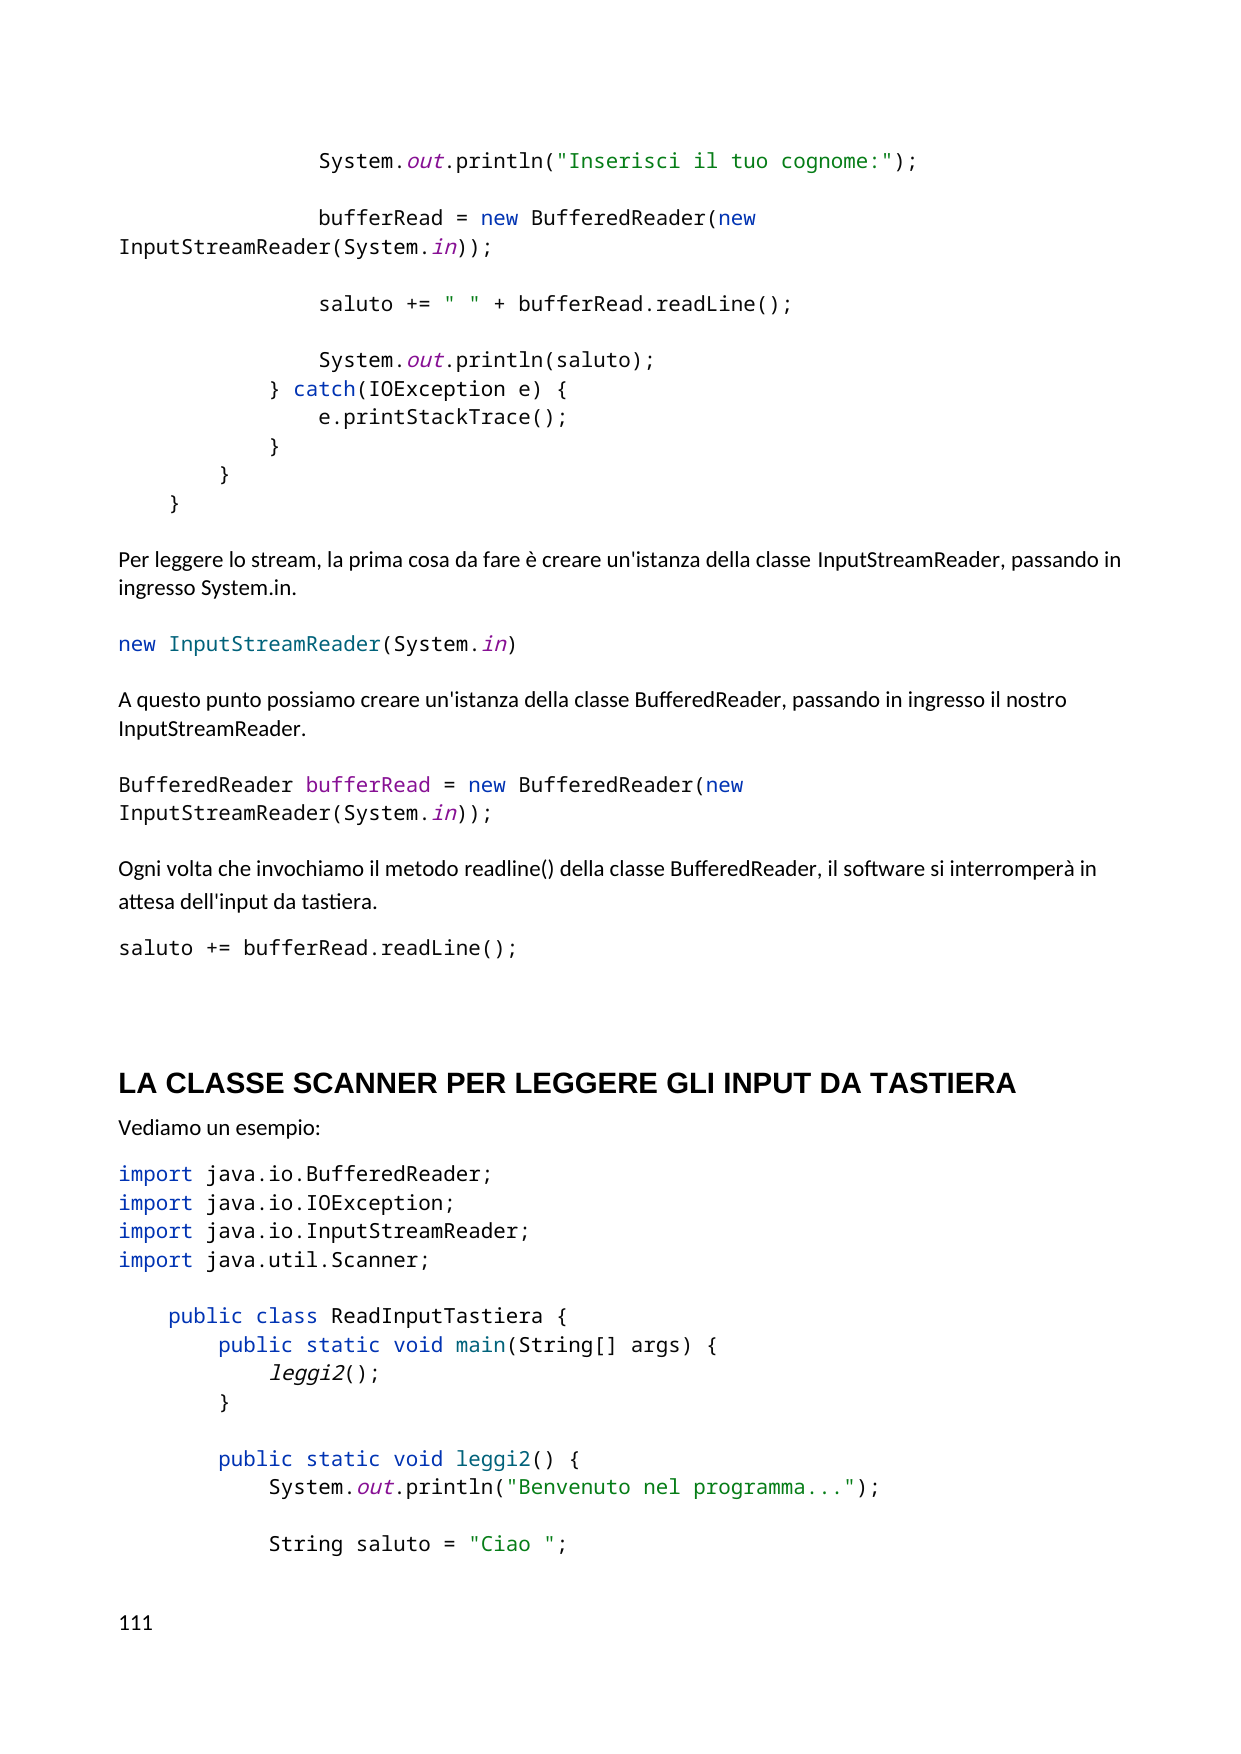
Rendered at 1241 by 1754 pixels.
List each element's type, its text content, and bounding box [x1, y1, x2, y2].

text System.out.println("Inserisci il tuo cognome:"); bufferRead = new BufferedReader(new InputStreamReader(System.in)); saluto += " " + bufferRead.readLine(); System.out.println(saluto); } catch(IOException e) { e.printStackTrace(); } } } [118, 118, 1122, 516]
text Ogni volta che invochiamo il metodo readline() della classe BufferedReader, il software si interromperà in attesa dell'input da tastiera. [118, 854, 1122, 915]
text saluto += bufferRead.readLine(); [118, 933, 1122, 962]
subtitle LA CLASSE SCANNER PER LEGGERE GLI INPUT DA TASTIERA [118, 1033, 1122, 1100]
text Per leggere lo stream, la prima cosa da fare è creare un'istanza della classe InputStreamReader, passando in ingresso System.in. [118, 545, 1122, 601]
text Vediamo un esempio: [118, 1113, 1122, 1141]
text import java.io.BufferedReader; import java.io.IOException; import java.io.InputStreamReader; import java.util.Scanner; public class ReadInputTastiera { public static void main(String[] args) { leggi2(); } public static void leggi2() { System.out.println("Benvenuto nel programma..."); String saluto = "Ciao "; [118, 1159, 1122, 1557]
text BufferedReader bufferRead = new BufferedReader(new InputStreamReader(System.in)); [118, 770, 1122, 854]
text new InputStreamReader(System.in) [118, 629, 1122, 658]
text A questo punto possiamo creare un'istanza della classe BufferedReader, passando in ingresso il nostro InputStreamReader. [118, 686, 1122, 770]
